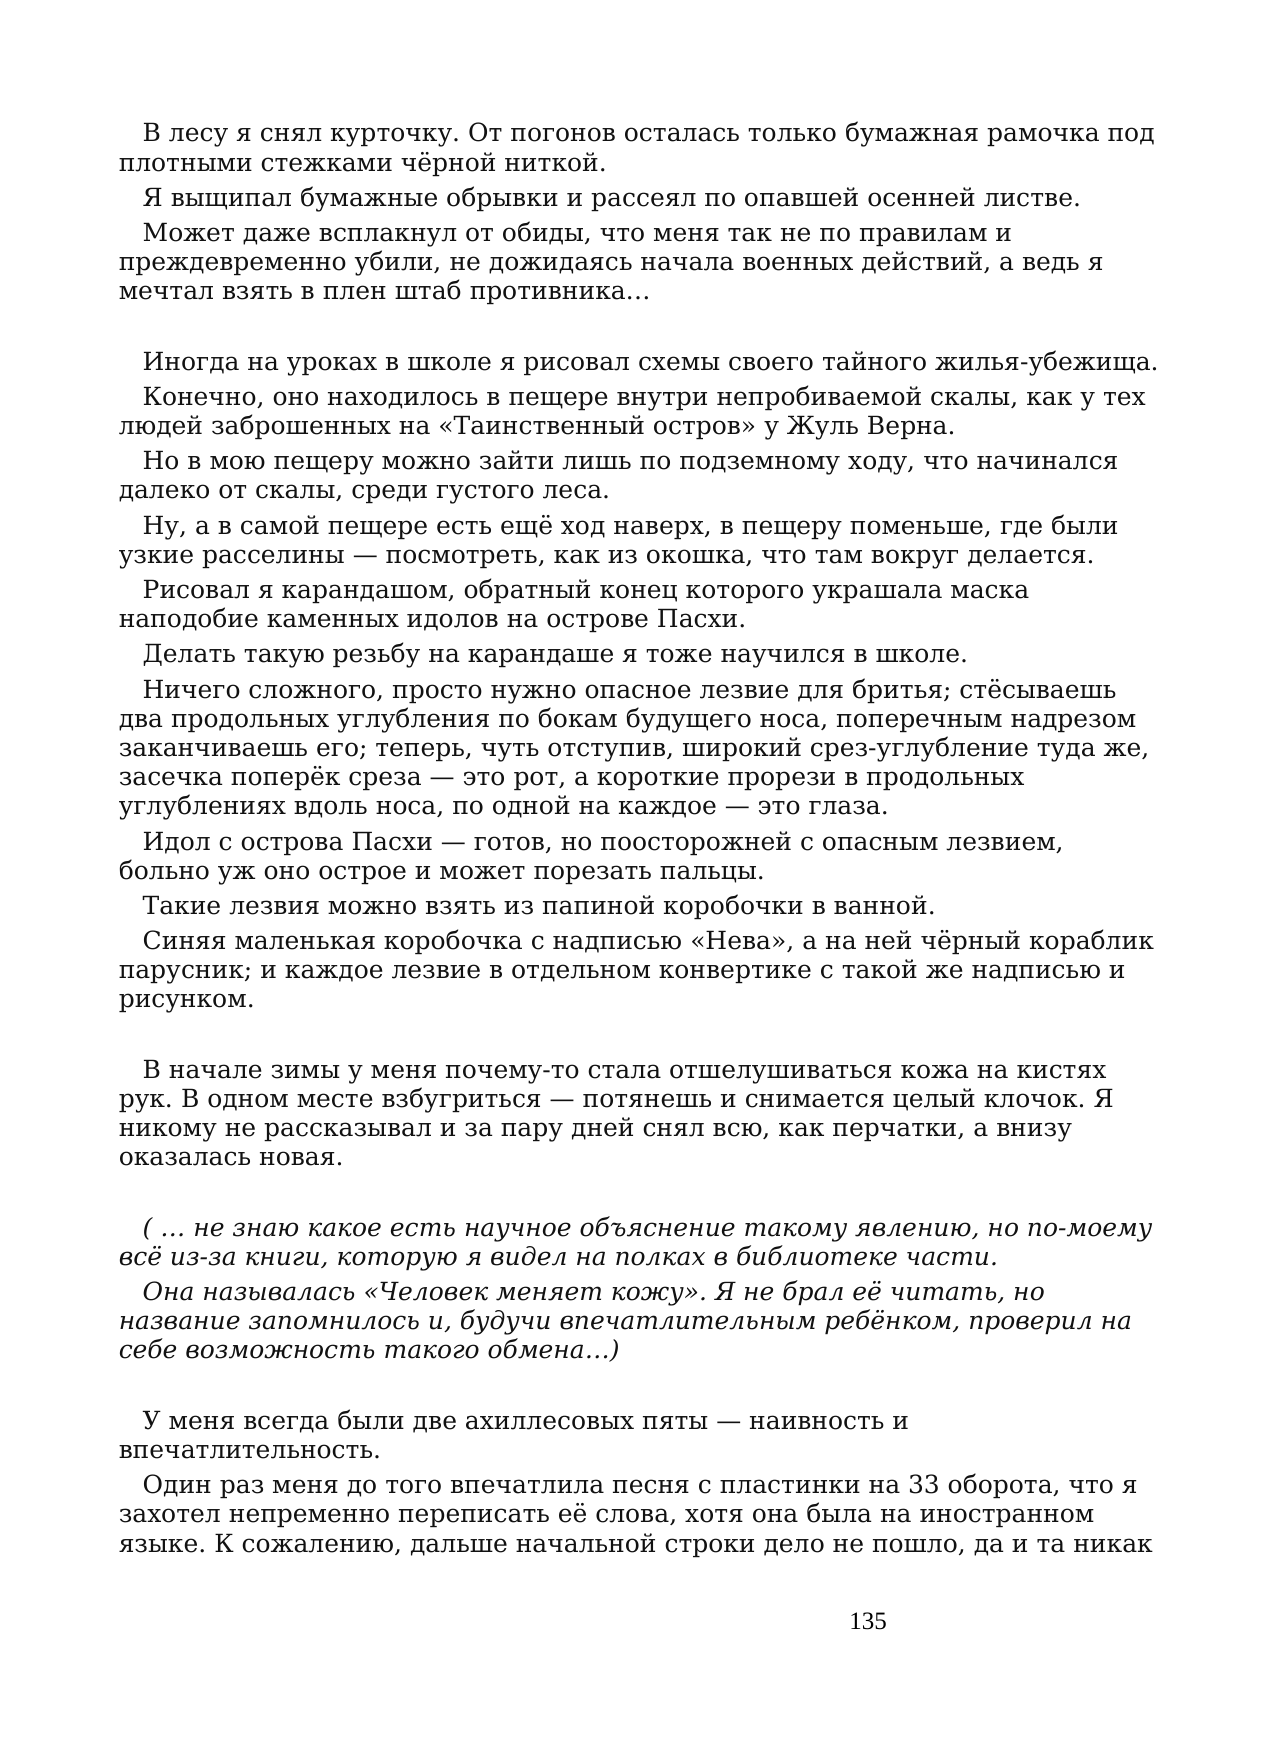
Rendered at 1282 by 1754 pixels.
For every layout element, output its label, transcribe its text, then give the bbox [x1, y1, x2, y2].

text В лесу я снял курточку. От погонов осталась только бумажная рамочка под плотными стежками чёрной ниткой. [118, 118, 1162, 177]
text В начале зимы у меня почему-то стала отшелушиваться кожа на кистях рук. В одном месте взбугриться — потянешь и снимается целый клочок. Я никому не рассказывал и за пару дней снял всю, как перчатки, а внизу оказалась новая. [118, 1055, 1162, 1172]
text ( … не знаю какое есть научное объяснение такому явлению, но по-моему всё из-за книги, которую я видел на полках в библиотеке части. [118, 1213, 1162, 1271]
text Один раз меня до того впечатлила песня с пластинки на 33 оборота, что я захотел непременно переписать её слова, хотя она была на иностранном языке. К сожалению, дальше начальной строки дело не пошло, да и та никак [118, 1470, 1162, 1558]
text Делать такую резьбу на карандаше я тоже научился в школе. [118, 639, 1162, 669]
text Ну, а в самой пещере есть ещё ход наверх, в пещеру поменьше, где были узкие расселины — посмотреть, как из окошка, что там вокруг делается. [118, 511, 1162, 569]
text У меня всегда были две ахиллесовых пяты — наивность и впечатлительность. [118, 1406, 1162, 1464]
text Может даже всплакнул от обиды, что меня так не по правилам и преждевременно убили, не дожидаясь начала военных действий, а ведь я мечтал взять в плен штаб противника… [118, 218, 1162, 306]
text Ничего сложного, просто нужно опасное лезвие для бритья; стёсываешь два продольных углубления по бокам будущего носа, поперечным надрезом заканчиваешь его; теперь, чуть отступив, широкий срез-углубление туда же, засечка поперёк среза — это рот, а короткие прорези в продольных углублениях вдоль носа, по одной на каждое — это глаза. [118, 675, 1162, 821]
text Но в мою пещеру можно зайти лишь по подземному ходу, что начинался далеко от скалы, среди густого леса. [118, 446, 1162, 505]
text Конечно, оно находилось в пещере внутри непробиваемой скалы, как у тех людей заброшенных на «Таинственный остров» у Жуль Верна. [118, 382, 1162, 440]
text Она называлась «Человек меняет кожу». Я не брал её читать, но название запомнилось и, будучи впечатлительным ребёнком, проверил на себе возможность такого обмена…) [118, 1277, 1162, 1365]
text Идол с острова Пасхи — готов, но поосторожней с опасным лезвием, больно уж оно острое и может порезать пальцы. [118, 827, 1162, 885]
text Такие лезвия можно взять из папиной коробочки в ванной. [118, 891, 1162, 920]
text Я выщипал бумажные обрывки и рассеял по опавшей осенней листве. [118, 183, 1162, 212]
text Синяя маленькая коробочка с надписью «Нева», а на ней чёрный кораблик парусник; и каждое лезвие в отдельном конвертике с такой же надписью и рисунком. [118, 926, 1162, 1014]
text Рисовал я карандашом, обратный конец которого украшала маска наподобие каменных идолов на острове Пасхи. [118, 575, 1162, 633]
text Иногда на уроках в школе я рисовал схемы своего тайного жилья-убежища. [118, 347, 1162, 376]
